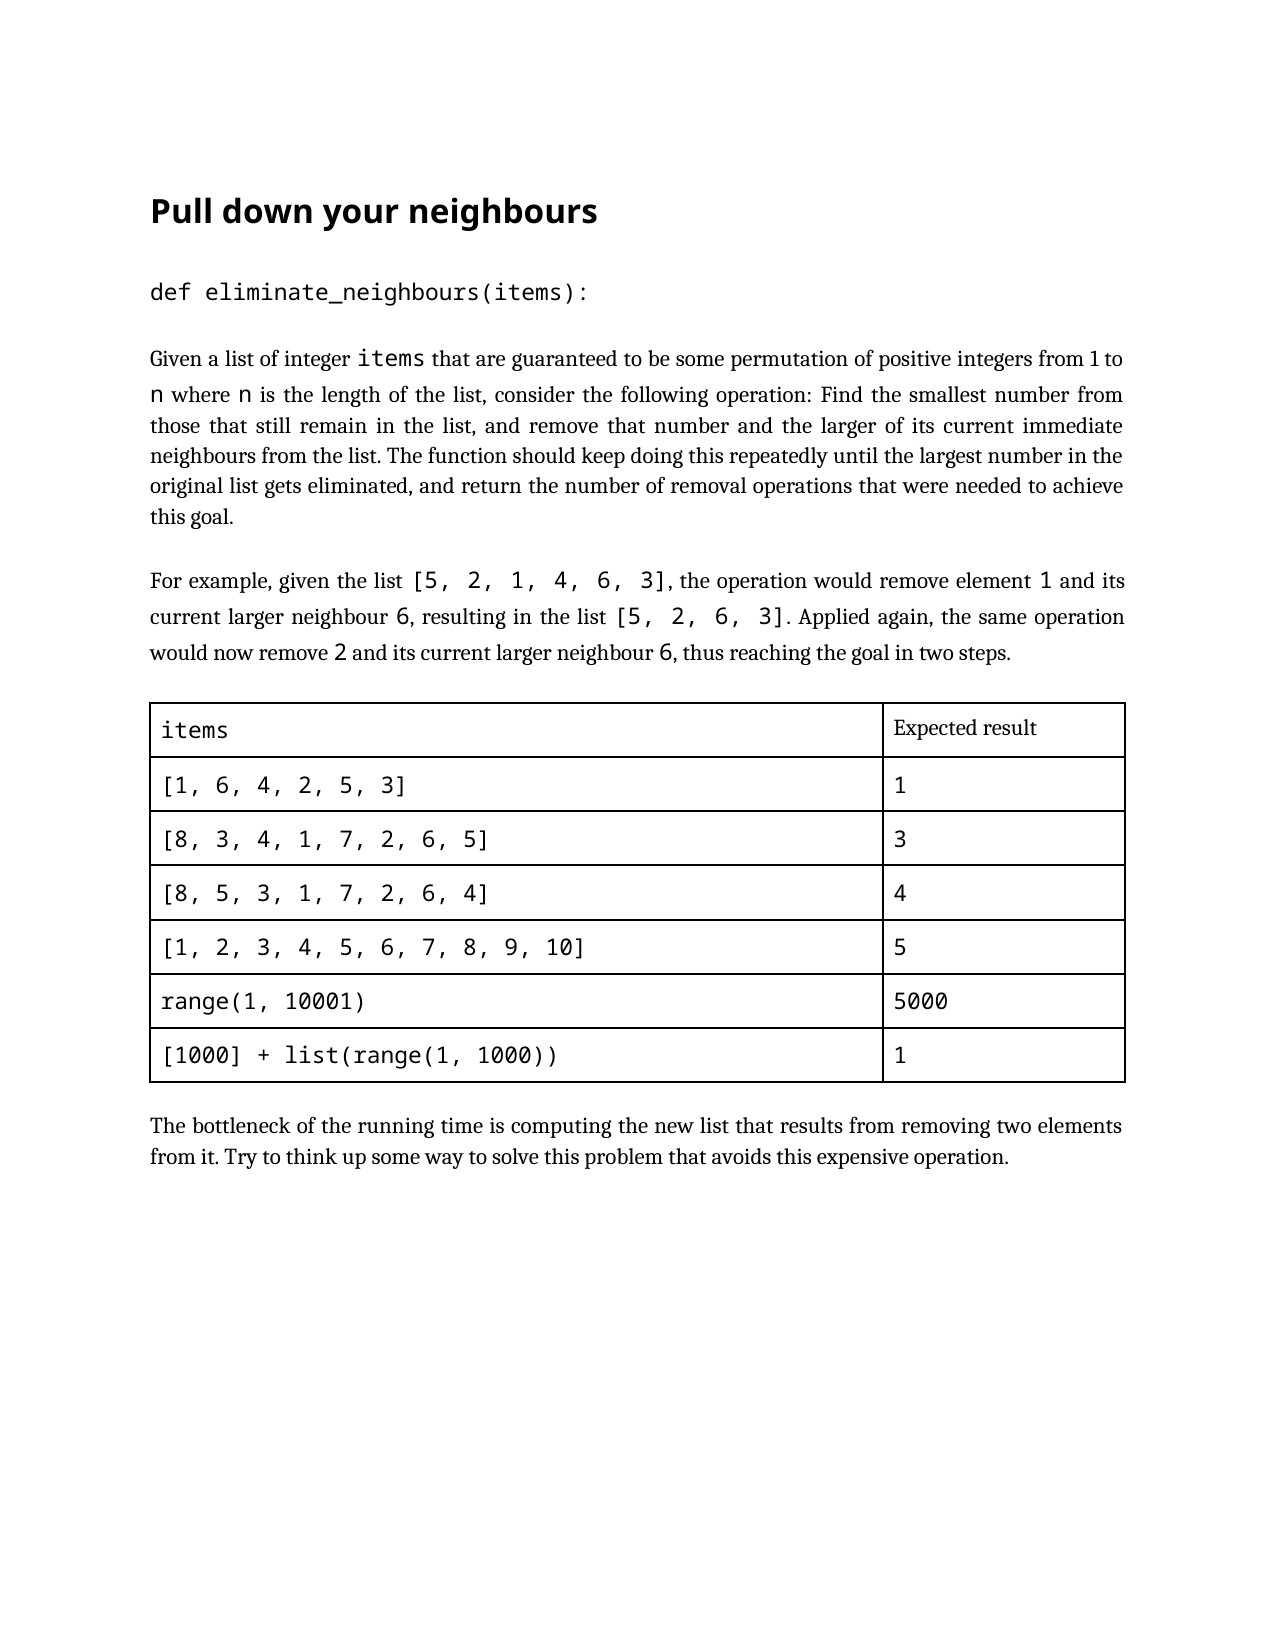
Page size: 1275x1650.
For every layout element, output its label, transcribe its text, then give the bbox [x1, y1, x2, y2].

table_cell [8, 5, 3, 1, 7, 2, 6, 4] [151, 866, 882, 918]
table_cell 4 [884, 866, 1124, 918]
text def eliminate_neighbours(items): [150, 276, 1125, 307]
table_cell 5 [884, 921, 1124, 973]
table_cell 5000 [884, 975, 1124, 1027]
subtitle Pull down your neighbours [150, 187, 1125, 233]
table_cell [8, 3, 4, 1, 7, 2, 6, 5] [151, 812, 882, 864]
text For example, given the list [5, 2, 1, 4, 6, 3], the operation would remove element 1 and its current larger neighbour 6, resulting in the list [5, 2, 6, 3]. Applied again, the same operation would now remove 2 and its current larger neighbour 6, thus reaching the goal in two steps. [150, 564, 1125, 667]
table_header Expected result [884, 704, 1124, 756]
table_cell [1, 6, 4, 2, 5, 3] [151, 758, 882, 810]
table_cell [1000] + list(range(1, 1000)) [151, 1029, 882, 1081]
table_cell 1 [884, 758, 1124, 810]
text Given a list of integer items that are guaranteed to be some permutation of positive integers from 1 to n where n is the length of the list, consider the following operation: Find the smallest number from those that still remain in the list, and remove that number and the larger of its current immediate neighbours from the list. The function should keep doing this repeatedly until the largest number in the original list gets eliminated, and return the number of removal operations that were needed to achieve this goal. [150, 342, 1125, 530]
table_header items [151, 704, 882, 756]
table_cell range(1, 10001) [151, 975, 882, 1027]
table_cell 3 [884, 812, 1124, 864]
table_cell [1, 2, 3, 4, 5, 6, 7, 8, 9, 10] [151, 921, 882, 973]
text The bottleneck of the running time is computing the new list that results from removing two elements from it. Try to think up some way to solve this problem that avoids this expensive operation. [150, 1113, 1125, 1170]
table_cell 1 [884, 1029, 1124, 1081]
